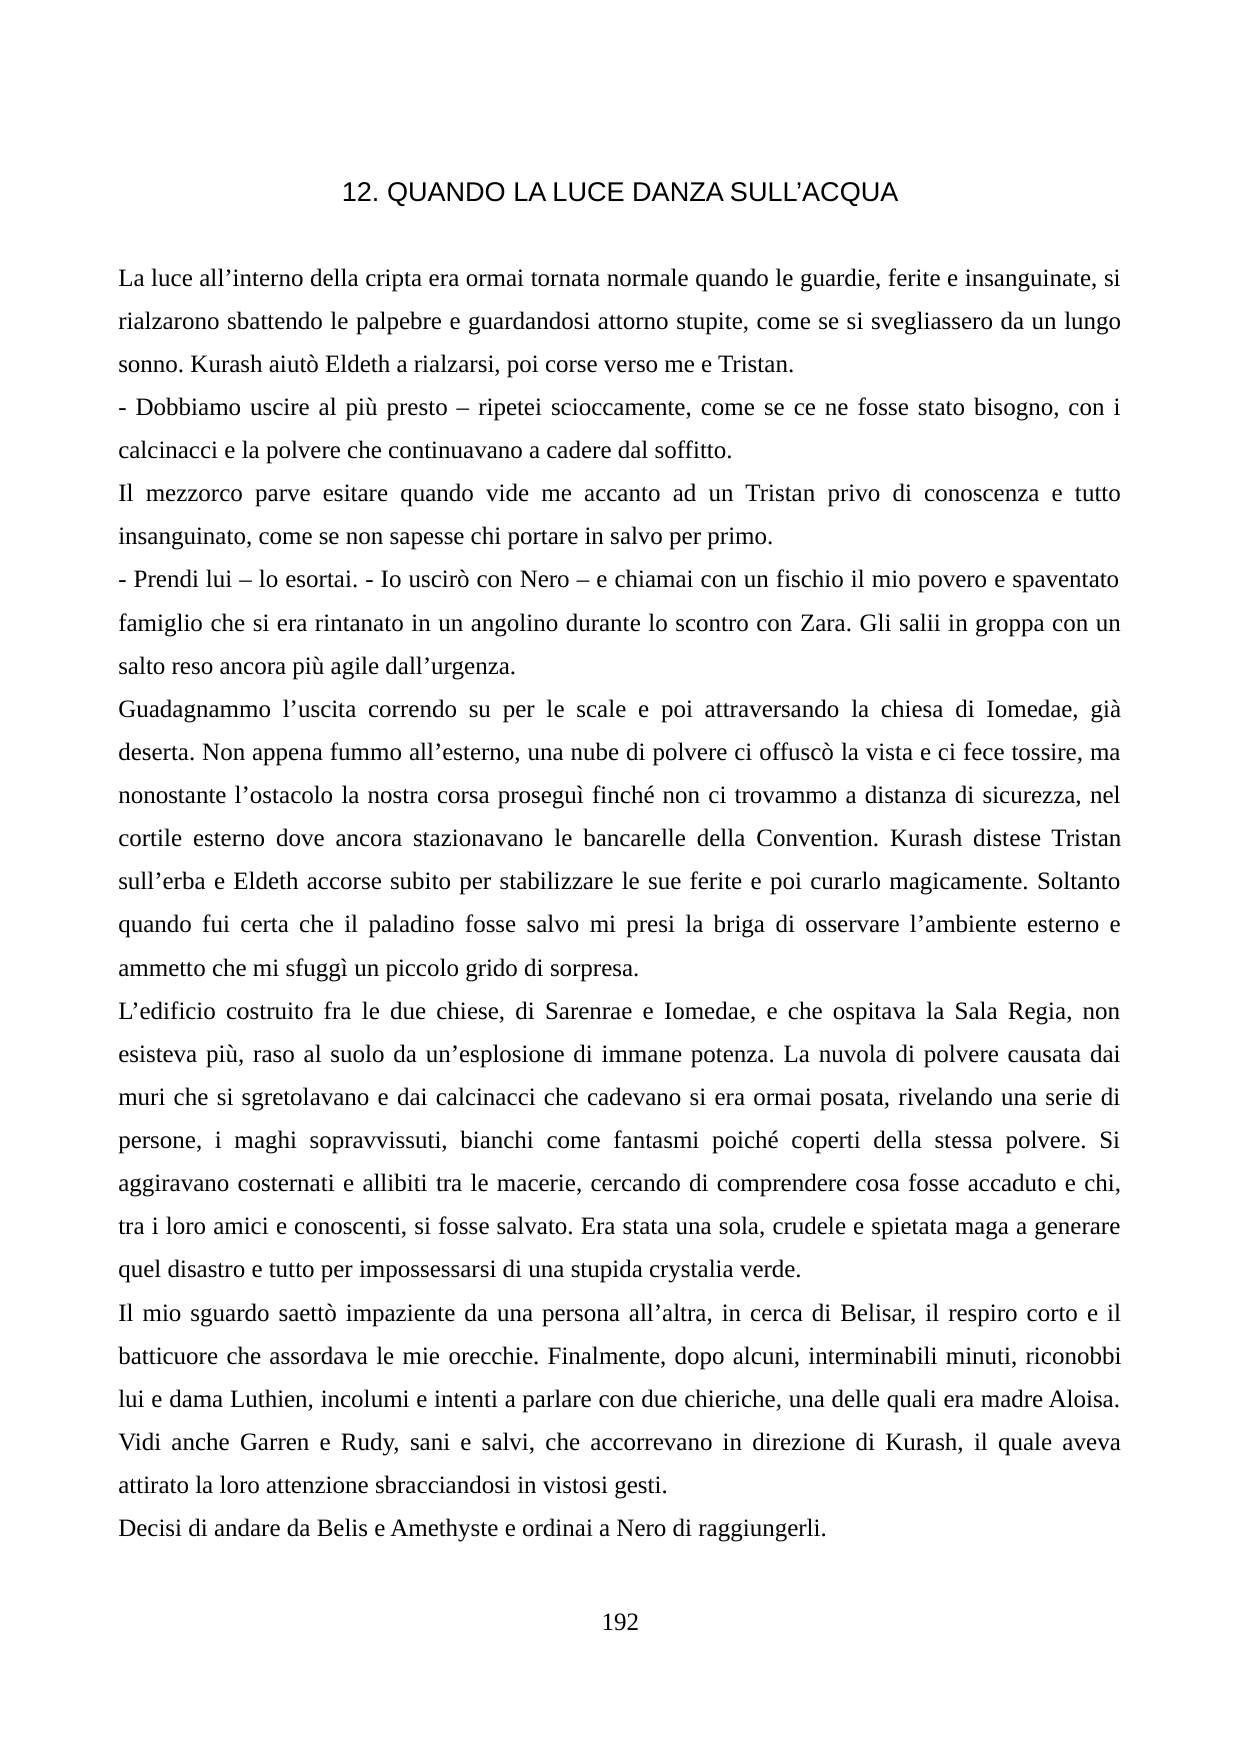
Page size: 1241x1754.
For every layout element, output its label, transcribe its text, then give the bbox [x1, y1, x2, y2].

text Il mezzorco parve esitare quando vide me accanto ad un Tristan privo di conoscenza e tutto insanguinato, come se non sapesse chi portare in salvo per primo. [118, 478, 1122, 550]
text La luce all’interno della cripta era ormai tornata normale quando le guardie, ferite e insanguinate, si rialzarono sbattendo le palpebre e guardandosi attorno stupite, come se si svegliassero da un lungo sonno. Kurash aiutò Eldeth a rialzarsi, poi corse verso me e Tristan. [118, 263, 1122, 378]
text - Dobbiamo uscire al più presto – ripetei scioccamente, come se ce ne fosse stato bisogno, con i calcinacci e la polvere che continuavano a cadere dal soffitto. [118, 392, 1122, 464]
subtitle 12. QUANDO LA LUCE DANZA SULL’ACQUA [118, 176, 1122, 207]
text Guadagnammo l’uscita correndo su per le scale e poi attraversando la chiesa di Iomedae, già deserta. Non appena fummo all’esterno, una nube di polvere ci offuscò la vista e ci fece tossire, ma nonostante l’ostacolo la nostra corsa proseguì finché non ci trovammo a distanza di sicurezza, nel cortile esterno dove ancora stazionavano le bancarelle della Convention. Kurash distese Tristan sull’erba e Eldeth accorse subito per stabilizzare le sue ferite e poi curarlo magicamente. Soltanto quando fui certa che il paladino fosse salvo mi presi la briga di osservare l’ambiente esterno e ammetto che mi sfuggì un piccolo grido di sorpresa. [118, 694, 1122, 981]
text L’edificio costruito fra le due chiese, di Sarenrae e Iomedae, e che ospitava la Sala Regia, non esisteva più, raso al suolo da un’esplosione di immane potenza. La nuvola di polvere causata dai muri che si sgretolavano e dai calcinacci che cadevano si era ormai posata, rivelando una serie di persone, i maghi sopravvissuti, bianchi come fantasmi poiché coperti della stessa polvere. Si aggiravano costernati e allibiti tra le macerie, cercando di comprendere cosa fosse accaduto e chi, tra i loro amici e conoscenti, si fosse salvato. Era stata una sola, crudele e spietata maga a generare quel disastro e tutto per impossessarsi di una stupida crystalia verde. [118, 996, 1122, 1283]
text - Prendi lui – lo esortai. - Io uscirò con Nero – e chiamai con un fischio il mio povero e spaventato famiglio che si era rintanato in un angolino durante lo scontro con Zara. Gli salii in groppa con un salto reso ancora più agile dall’urgenza. [118, 564, 1122, 679]
text Il mio sguardo saettò impaziente da una persona all’altra, in cerca di Belisar, il respiro corto e il batticuore che assordava le mie orecchie. Finalmente, dopo alcuni, interminabili minuti, riconobbi lui e dama Luthien, incolumi e intenti a parlare con due chieriche, una delle quali era madre Aloisa. Vidi anche Garren e Rudy, sani e salvi, che accorrevano in direzione di Kurash, il quale aveva attirato la loro attenzione sbracciandosi in vistosi gesti. [118, 1298, 1122, 1499]
text Decisi di andare da Belis e Amethyste e ordinai a Nero di raggiungerli. [118, 1513, 1122, 1542]
